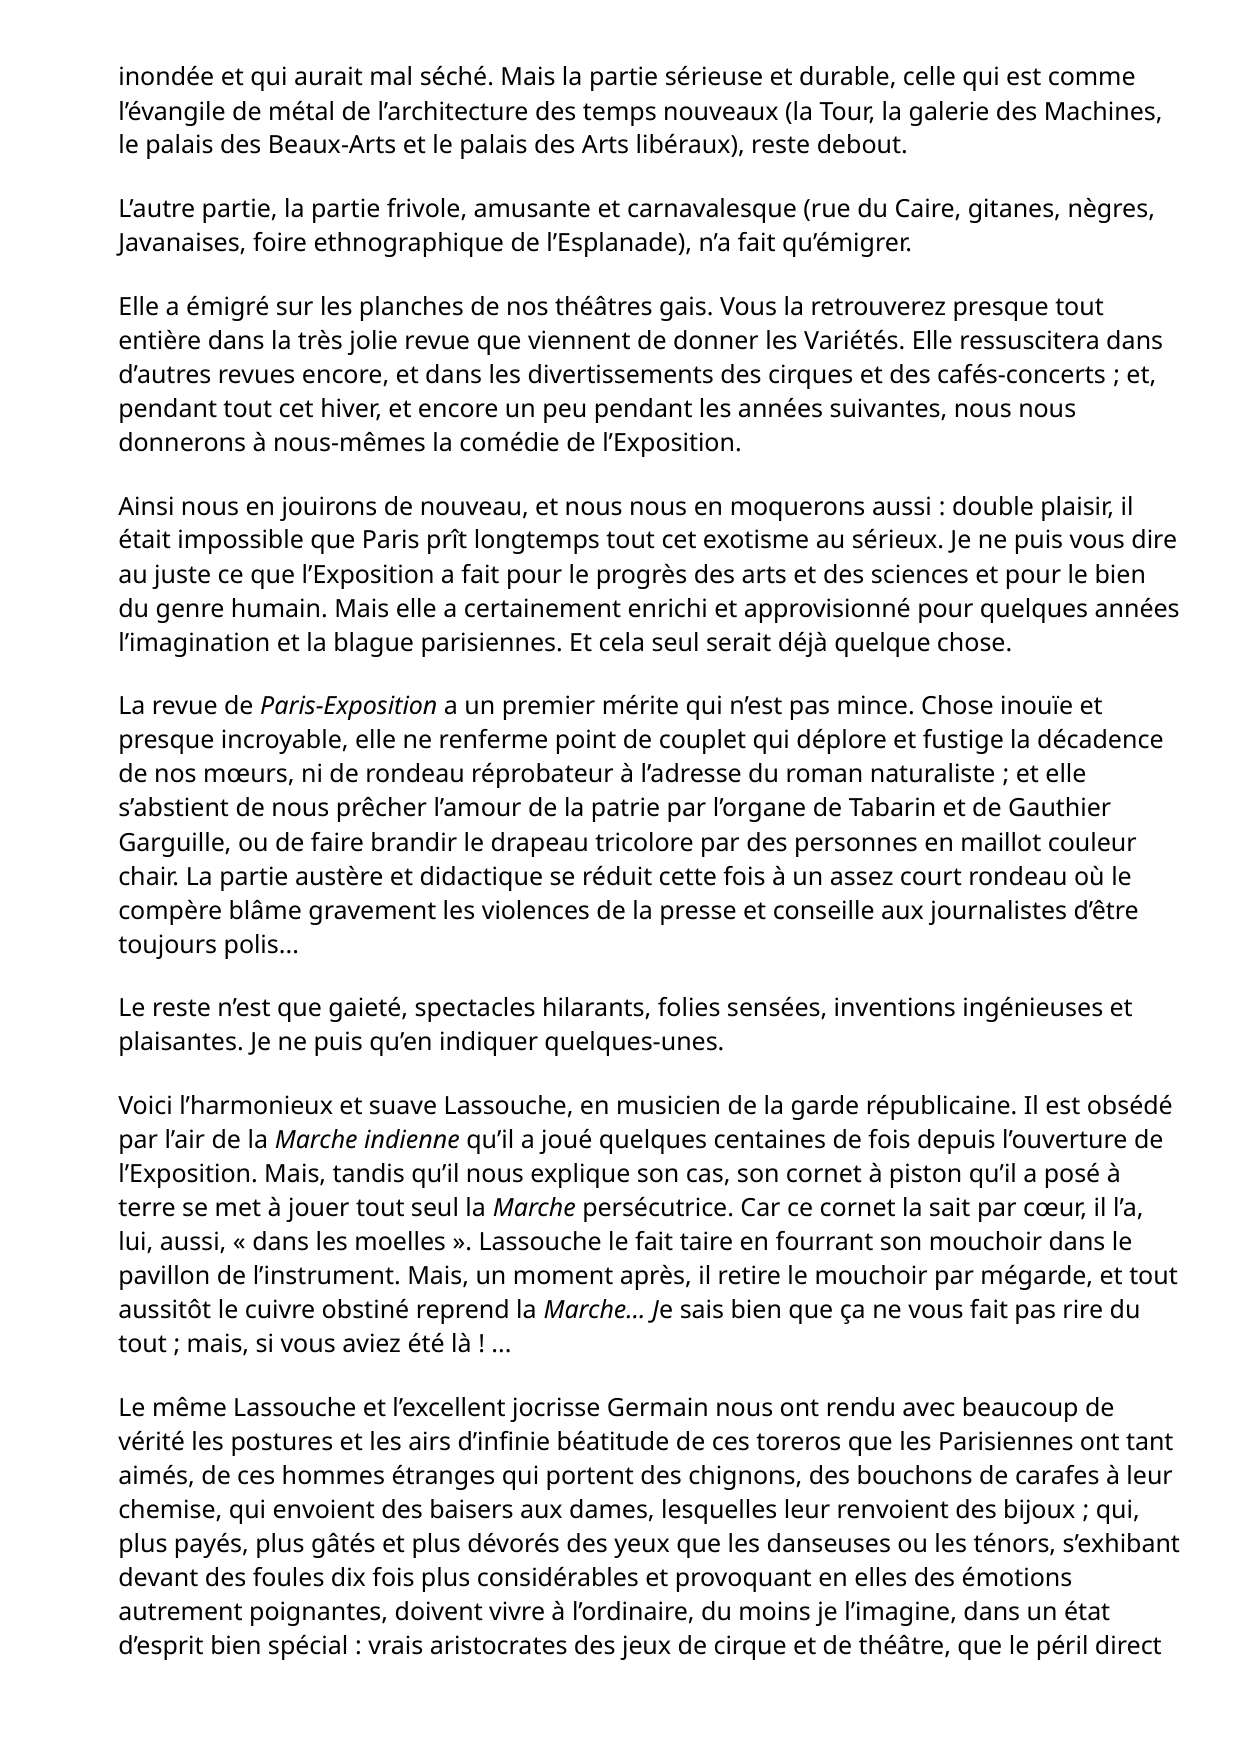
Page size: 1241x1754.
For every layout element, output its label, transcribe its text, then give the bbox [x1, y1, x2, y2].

text Elle a émigré sur les planches de nos théâtres gais. Vous la retrouverez presque tout entière dans la très jolie revue que viennent de donner les Variétés. Elle ressuscitera dans d’autres revues encore, et dans les divertissements des cirques et des cafés-concerts ; et, pendant tout cet hiver, et encore un peu pendant les années suivantes, nous nous donnerons à nous-mêmes la comédie de l’Exposition. [118, 288, 1181, 459]
text Voici l’harmonieux et suave Lassouche, en musicien de la garde républicaine. Il est obsédé par l’air de la Marche indienne qu’il a joué quelques centaines de fois depuis l’ouverture de l’Exposition. Mais, tandis qu’il nous explique son cas, son cornet à piston qu’il a posé à terre se met à jouer tout seul la Marche persécutrice. Car ce cornet la sait par cœur, il l’a, lui, aussi, « dans les moelles ». Lassouche le fait taire en fourrant son mouchoir dans le pavillon de l’instrument. Mais, un moment après, il retire le mouchoir par mégarde, et tout aussitôt le cuivre obstiné reprend la Marche… Je sais bien que ça ne vous fait pas rire du tout ; mais, si vous aviez été là ! ... [118, 1087, 1181, 1360]
text inondée et qui aurait mal séché. Mais la partie sérieuse et durable, celle qui est comme l’évangile de métal de l’architecture des temps nouveaux (la Tour, la galerie des Machines, le palais des Beaux-Arts et le palais des Arts libéraux), reste debout. [118, 59, 1181, 161]
text Le reste n’est que gaieté, spectacles hilarants, folies sensées, inventions ingénieuses et plaisantes. Je ne puis qu’en indiquer quelques-unes. [118, 990, 1181, 1058]
text La revue de Paris-Exposition a un premier mérite qui n’est pas mince. Chose inouïe et presque incroyable, elle ne renferme point de couplet qui déplore et fustige la décadence de nos mœurs, ni de rondeau réprobateur à l’adresse du roman naturaliste ; et elle s’abstient de nous prêcher l’amour de la patrie par l’organe de Tabarin et de Gauthier Garguille, ou de faire brandir le drapeau tricolore par des personnes en maillot couleur chair. La partie austère et didactique se réduit cette fois à un assez court rondeau où le compère blâme gravement les violences de la presse et conseille aux journalistes d’être toujours polis... [118, 688, 1181, 960]
text Ainsi nous en jouirons de nouveau, et nous nous en moquerons aussi : double plaisir, il était impossible que Paris prît longtemps tout cet exotisme au sérieux. Je ne puis vous dire au juste ce que l’Exposition a fait pour le progrès des arts et des sciences et pour le bien du genre humain. Mais elle a certainement enrichi et approvisionné pour quelques années l’imagination et la blague parisiennes. Et cela seul serait déjà quelque chose. [118, 488, 1181, 658]
text L’autre partie, la partie frivole, amusante et carnavalesque (rue du Caire, gitanes, nègres, Javanaises, foire ethnographique de l’Esplanade), n’a fait qu’émigrer. [118, 191, 1181, 259]
text Le même Lassouche et l’excellent jocrisse Germain nous ont rendu avec beaucoup de vérité les postures et les airs d’infinie béatitude de ces toreros que les Parisiennes ont tant aimés, de ces hommes étranges qui portent des chignons, des bouchons de carafes à leur chemise, qui envoient des baisers aux dames, lesquelles leur renvoient des bijoux ; qui, plus payés, plus gâtés et plus dévorés des yeux que les danseuses ou les ténors, s’exhibant devant des foules dix fois plus considérables et provoquant en elles des émotions autrement poignantes, doivent vivre à l’ordinaire, du moins je l’imagine, dans un état d’esprit bien spécial : vrais aristocrates des jeux de cirque et de théâtre, que le péril direct [118, 1389, 1181, 1662]
